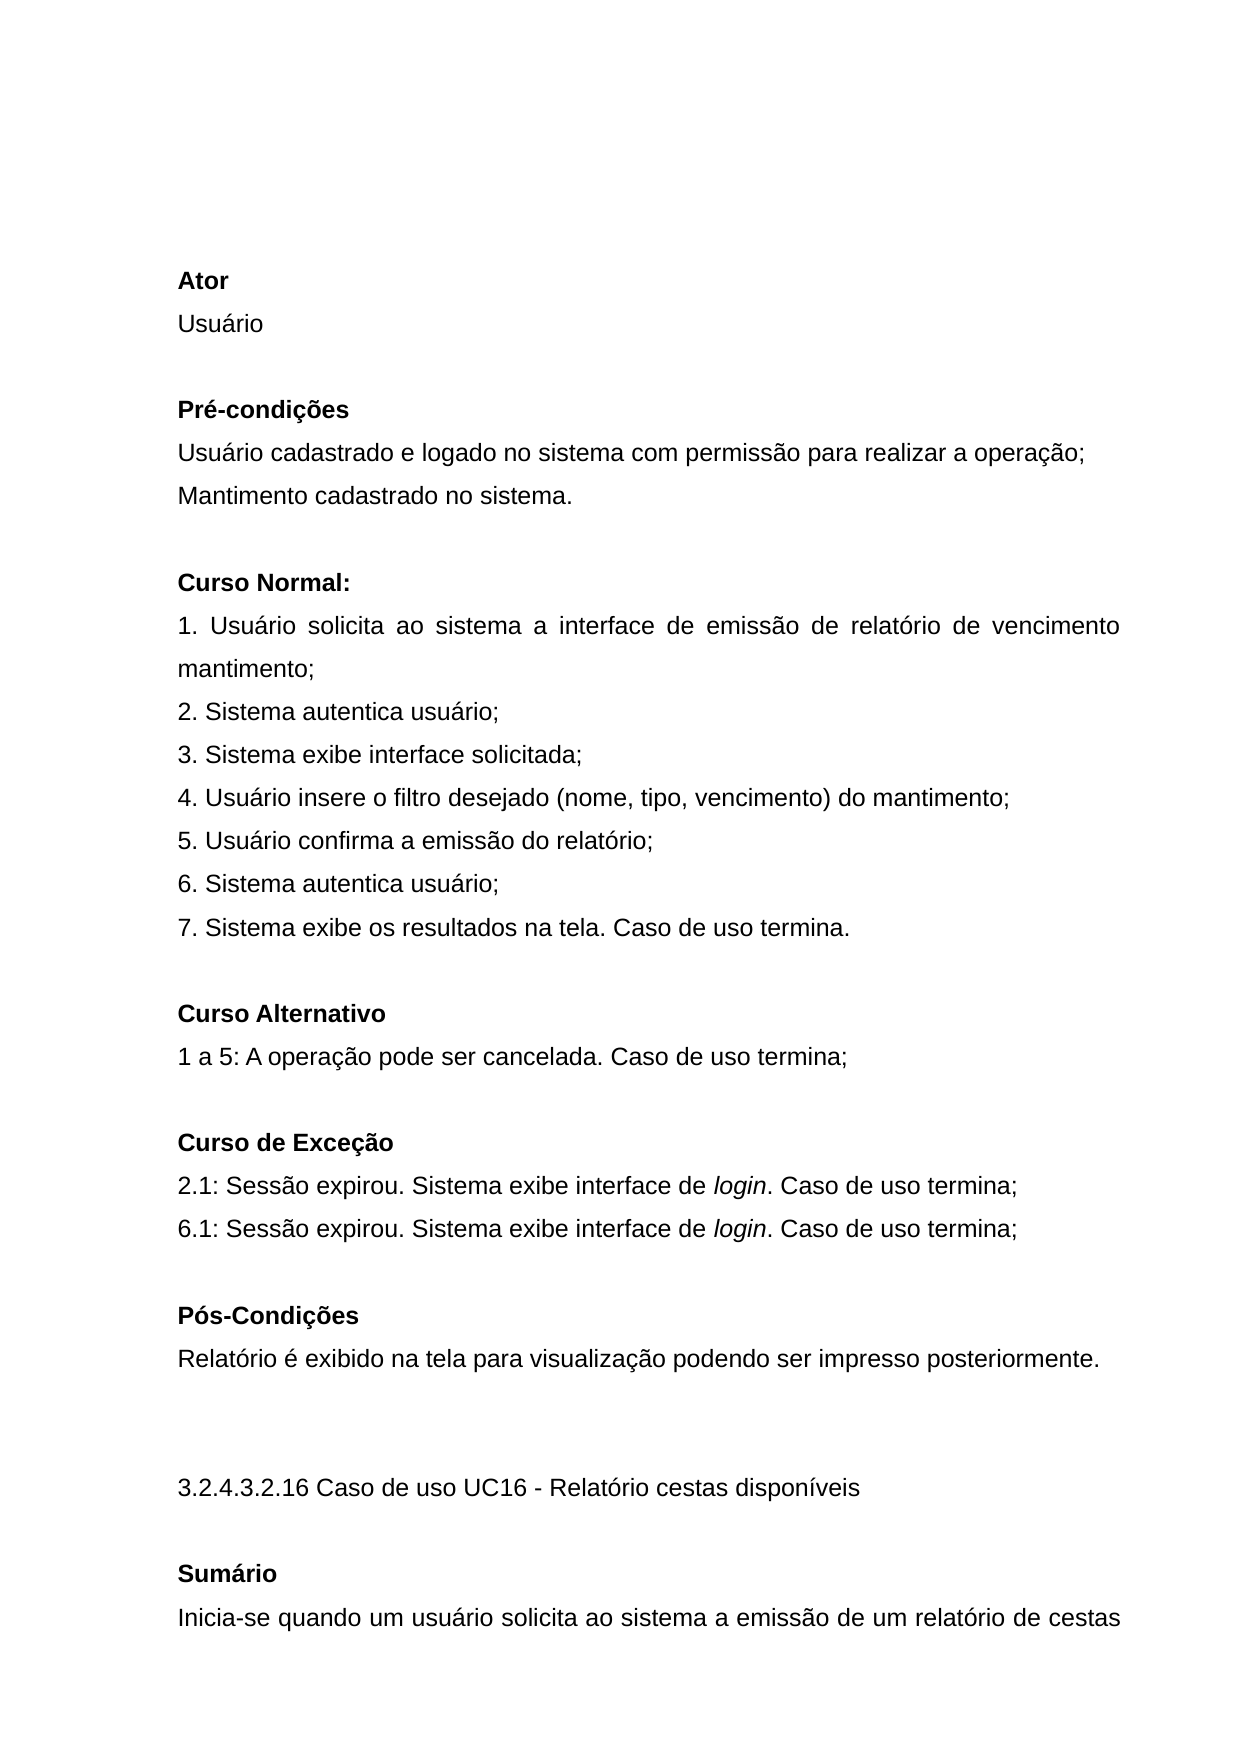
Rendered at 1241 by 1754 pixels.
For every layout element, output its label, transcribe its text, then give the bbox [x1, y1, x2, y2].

text 3.2.4.3.2.16 Caso de uso UC16 - Relatório cestas disponíveis [177, 1473, 1122, 1502]
text 2.1: Sessão expirou. Sistema exibe interface de login. Caso de uso termina; [177, 1171, 1122, 1200]
text Relatório é exibido na tela para visualização podendo ser impresso posteriormente. [177, 1344, 1122, 1373]
text Ator [177, 266, 1122, 294]
text 1. Usuário solicita ao sistema a interface de emissão de relatório de vencimento mantimento; [177, 611, 1122, 683]
text 4. Usuário insere o filtro desejado (nome, tipo, vencimento) do mantimento; [177, 783, 1122, 812]
text Usuário cadastrado e logado no sistema com permissão para realizar a operação; [177, 438, 1122, 467]
text Sumário [177, 1559, 1122, 1588]
text 5. Usuário confirma a emissão do relatório; [177, 826, 1122, 855]
text 3. Sistema exibe interface solicitada; [177, 740, 1122, 769]
text Usuário [177, 309, 1122, 338]
text Pré-condições [177, 395, 1122, 424]
text Mantimento cadastrado no sistema. [177, 481, 1122, 510]
text 1 a 5: A operação pode ser cancelada. Caso de uso termina; [177, 1042, 1122, 1071]
text Curso Alternativo [177, 999, 1122, 1028]
text Inicia-se quando um usuário solicita ao sistema a emissão de um relatório de cestas [177, 1603, 1122, 1631]
text 2. Sistema autentica usuário; [177, 697, 1122, 726]
text 7. Sistema exibe os resultados na tela. Caso de uso termina. [177, 913, 1122, 941]
text Curso Normal: [177, 568, 1122, 596]
text Pós-Condições [177, 1301, 1122, 1329]
text 6.1: Sessão expirou. Sistema exibe interface de login. Caso de uso termina; [177, 1214, 1122, 1243]
text Curso de Exceção [177, 1128, 1122, 1157]
text 6. Sistema autentica usuário; [177, 869, 1122, 898]
